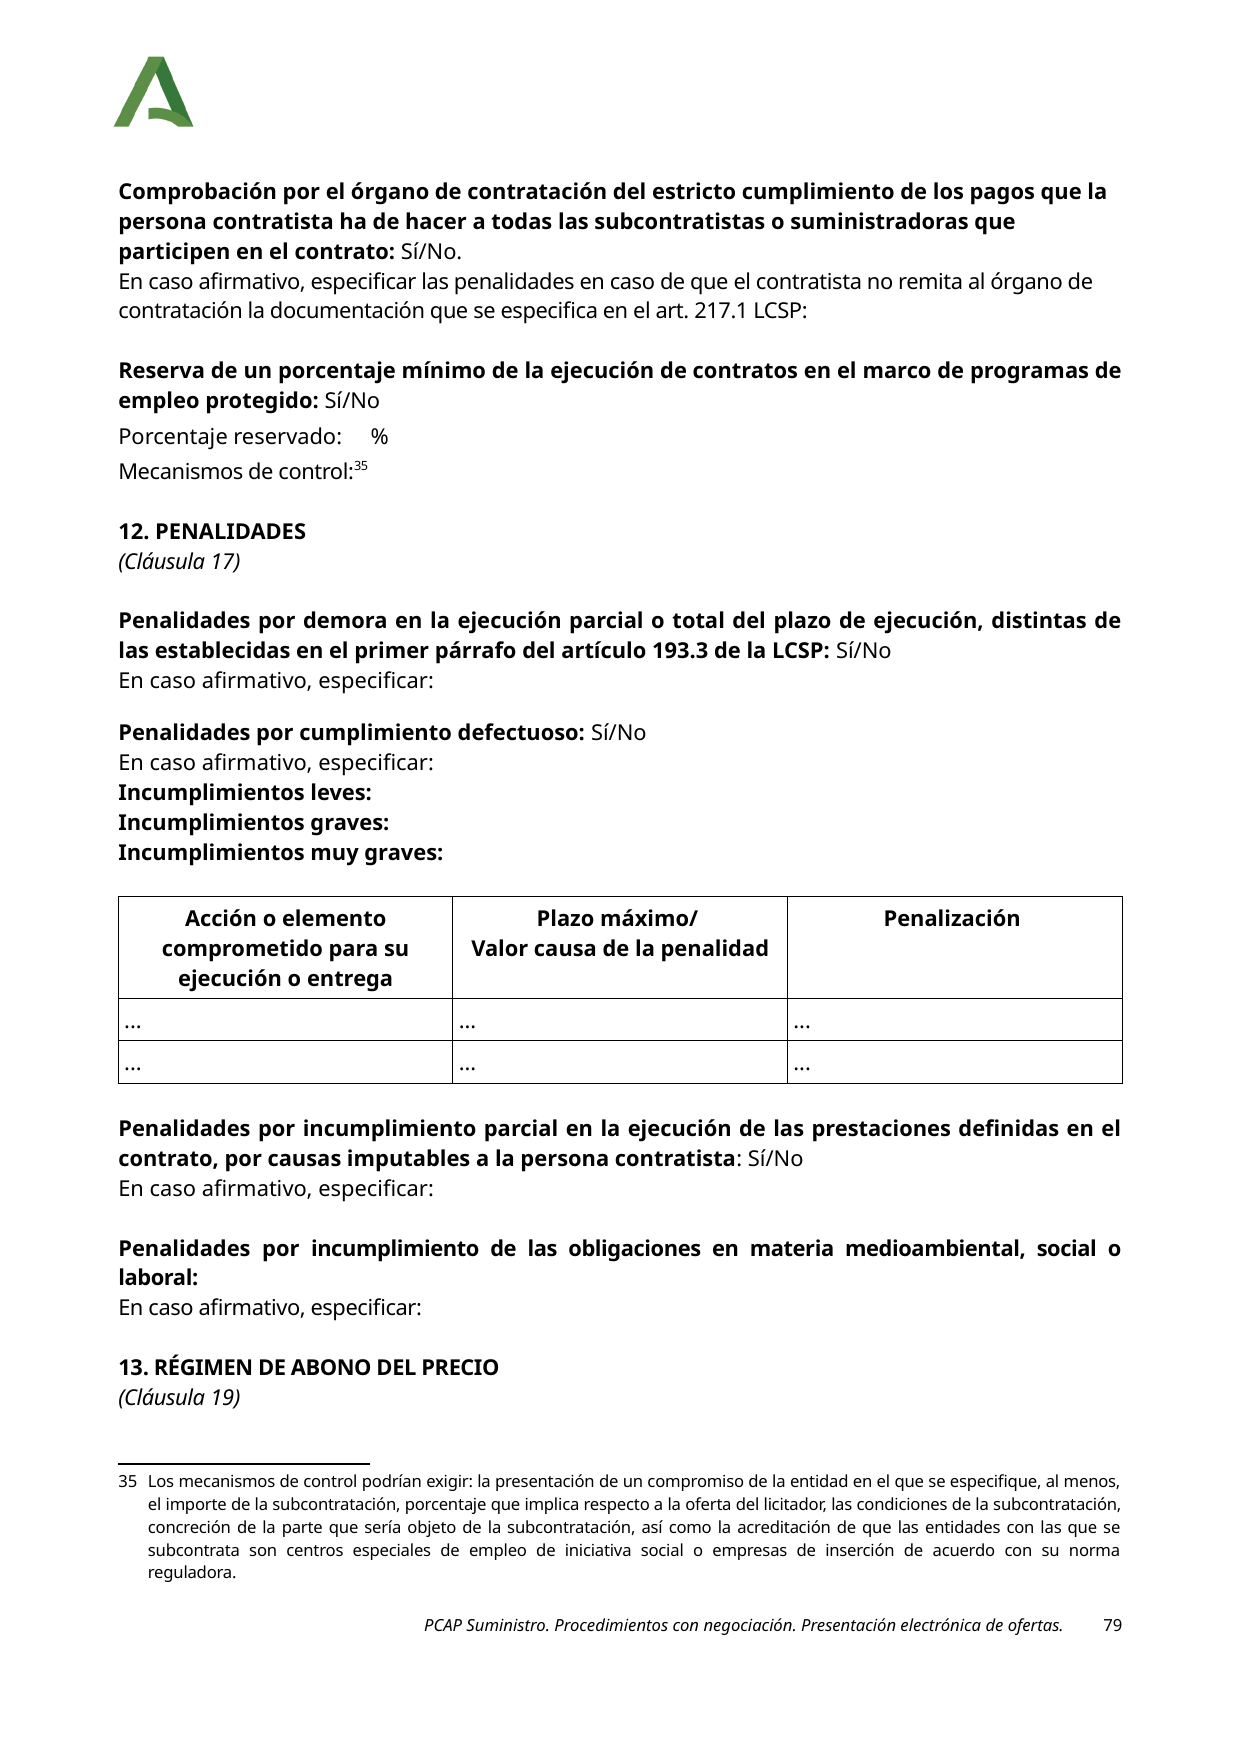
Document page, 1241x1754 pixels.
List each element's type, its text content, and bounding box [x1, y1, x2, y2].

text (Cláusula 19) [118, 1382, 1122, 1411]
text Comprobación por el órgano de contratación del estricto cumplimiento de los pagos que la persona contratista ha de hacer a todas las subcontratistas o suministradoras que participen en el contrato: Sí/No. [118, 176, 1122, 266]
text Mecanismos de control: [118, 456, 1122, 486]
text Penalidades por cumplimiento defectuoso: Sí/No [118, 717, 1122, 747]
table_cell ... [788, 999, 1122, 1040]
table_cell ... [453, 999, 787, 1040]
text 13. RÉGIMEN DE ABONO DEL PRECIO [118, 1352, 1122, 1382]
text Los mecanismos de control podrían exigir: la presentación de un compromiso de la entidad en el que se especifique, al menos, el importe de la subcontratación, porcentaje que implica respecto a la oferta del licitador, las condiciones de la subcontratación, concreción de la parte que sería objeto de la subcontratación, así como la acreditación de que las entidades con las que se subcontrata son centros especiales de empleo de iniciativa social o empresas de inserción de acuerdo con su norma reguladora. [118, 1470, 1122, 1584]
text Porcentaje reservado: % [118, 421, 1122, 450]
table_cell ... [788, 1041, 1122, 1083]
text Incumplimientos graves: [118, 807, 1122, 837]
text Incumplimientos muy graves: [118, 837, 1122, 866]
table_cell ... [119, 1041, 452, 1083]
table_cell ... [453, 1041, 787, 1083]
text En caso afirmativo, especificar: [118, 1173, 1122, 1203]
text Penalidades por incumplimiento parcial en la ejecución de las prestaciones definidas en el contrato, por causas imputables a la persona contratista: Sí/No [118, 1113, 1122, 1173]
table_cell ... [119, 999, 452, 1040]
text En caso afirmativo, especificar: [118, 665, 1122, 695]
text Penalidades por demora en la ejecución parcial o total del plazo de ejecución, distintas de las establecidas en el primer párrafo del artículo 193.3 de la LCSP: Sí/No [118, 605, 1122, 665]
table_header Penalización [788, 897, 1122, 998]
text En caso afirmativo, especificar: [118, 747, 1122, 777]
table_header Plazo máximo/ Valor causa de la penalidad [453, 897, 787, 998]
text En caso afirmativo, especificar: [118, 1292, 1122, 1322]
text (Cláusula 17) [118, 546, 1122, 576]
picture [109, 52, 198, 131]
text Penalidades por incumplimiento de las obligaciones en materia medioambiental, social o laboral: [118, 1233, 1122, 1292]
text Incumplimientos leves: [118, 777, 1122, 807]
text Reserva de un porcentaje mínimo de la ejecución de contratos en el marco de programas de empleo protegido: Sí/No [118, 355, 1122, 415]
text 12. PENALIDADES [118, 516, 1122, 546]
table_header Acción o elemento comprometido para su ejecución o entrega [119, 897, 452, 998]
text En caso afirmativo, especificar las penalidades en caso de que el contratista no remita al órgano de contratación la documentación que se especifica en el art. 217.1 LCSP: [118, 266, 1122, 325]
